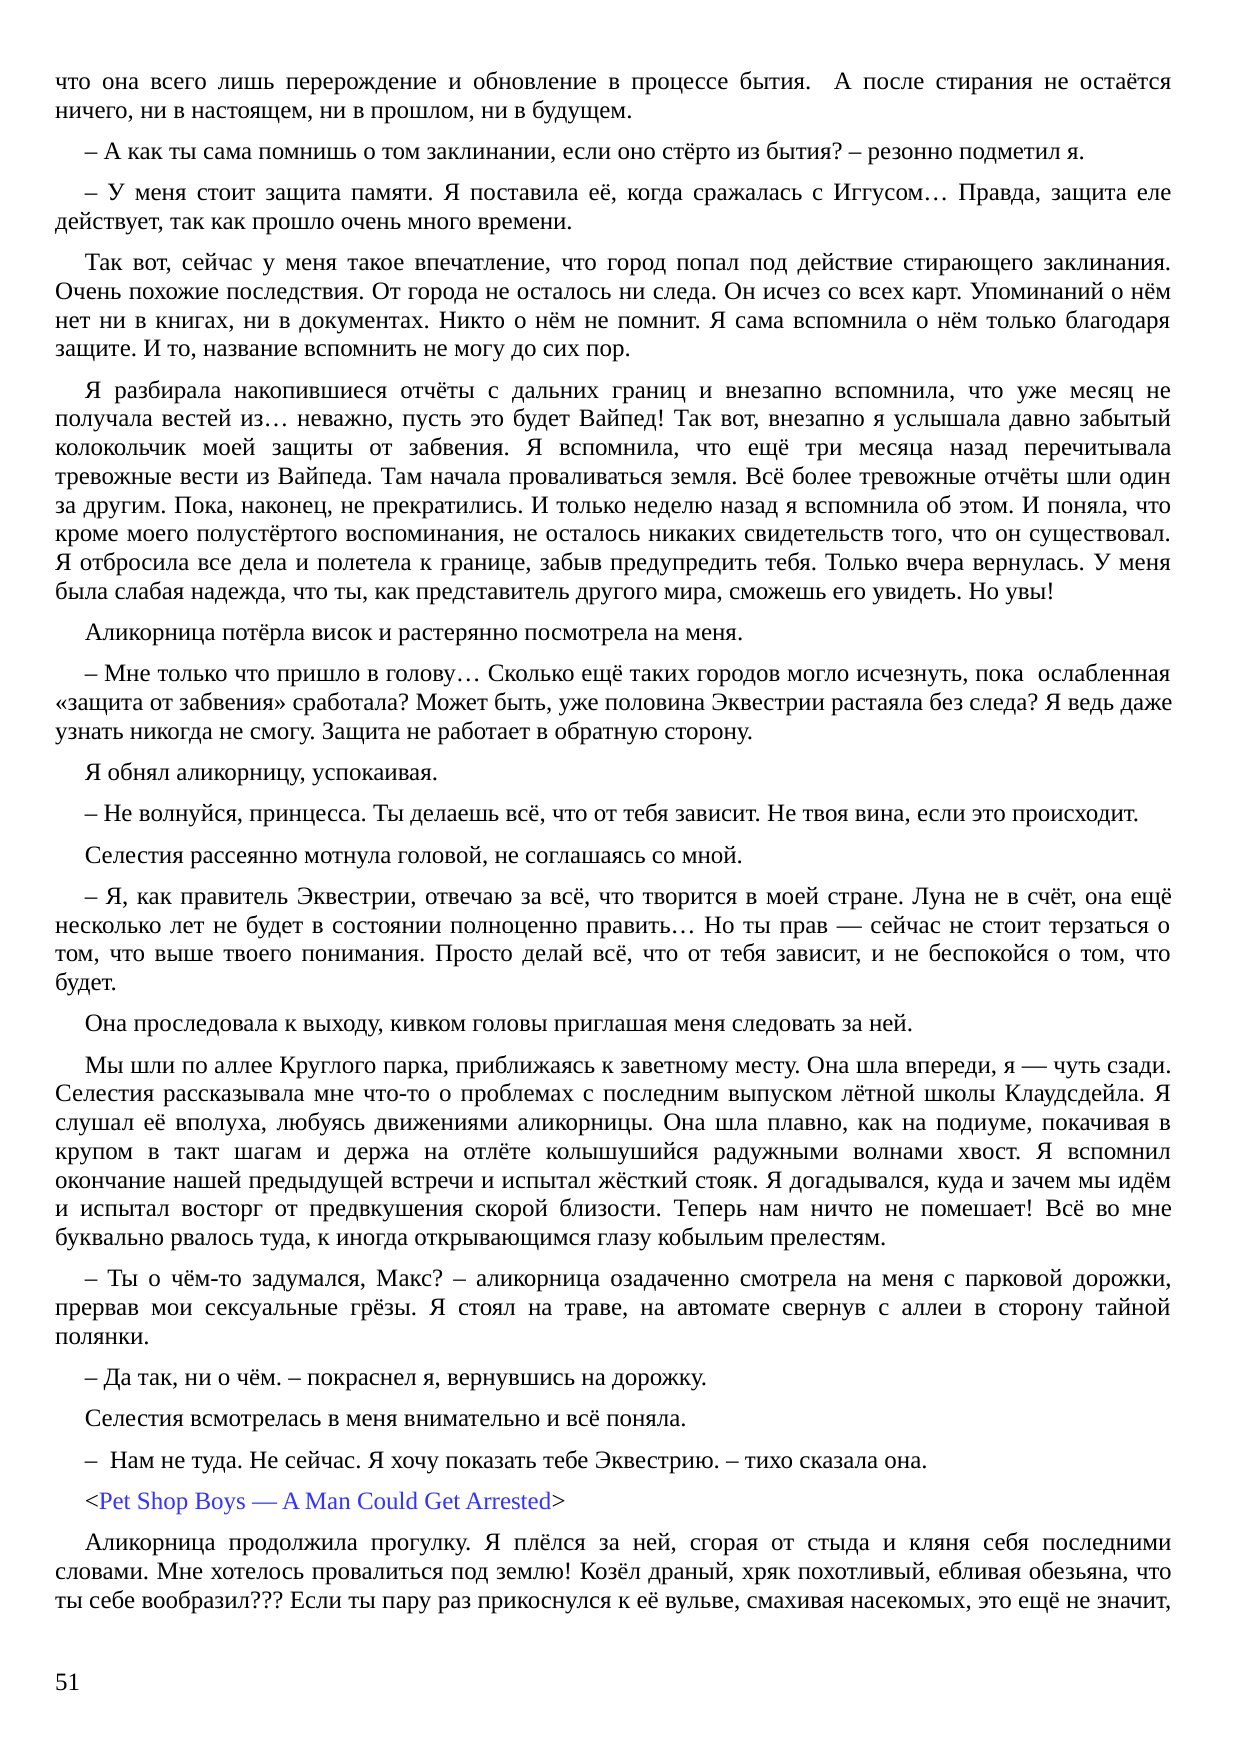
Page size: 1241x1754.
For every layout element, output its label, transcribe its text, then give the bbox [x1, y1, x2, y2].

text <Pet Shop Boys — A Man Could Get Arrested> [55, 1486, 1173, 1515]
text – У меня стоит защита памяти. Я поставила её, когда сражалась с Иггусом… Правда, защита еле действует, так как прошло очень много времени. [55, 177, 1173, 235]
text – Я, как правитель Эквестрии, отвечаю за всё, что творится в моей стране. Луна не в счёт, она ещё несколько лет не будет в состоянии полноценно править… Но ты прав — сейчас не стоит терзаться о том, что выше твоего понимания. Просто делай всё, что от тебя зависит, и не беспокойся о том, что будет. [55, 881, 1173, 996]
text Я разбирала накопившиеся отчёты с дальних границ и внезапно вспомнила, что уже месяц не получала вестей из… неважно, пусть это будет Вайпед! Так вот, внезапно я услышала давно забытый колокольчик моей защиты от забвения. Я вспомнила, что ещё три месяца назад перечитывала тревожные вести из Вайпеда. Там начала проваливаться земля. Всё более тревожные отчёты шли один за другим. Пока, наконец, не прекратились. И только неделю назад я вспомнила об этом. И поняла, что кроме моего полустёртого воспоминания, не осталось никаких свидетельств того, что он существовал. Я отбросила все дела и полетела к границе, забыв предупредить тебя. Только вчера вернулась. У меня была слабая надежда, что ты, как представитель другого мира, сможешь его увидеть. Но увы! [55, 375, 1173, 605]
text Так вот, сейчас у меня такое впечатление, что город попал под действие стирающего заклинания. Очень похожие последствия. От города не осталось ни следа. Он исчез со всех карт. Упоминаний о нём нет ни в книгах, ни в документах. Никто о нём не помнит. Я сама вспомнила о нём только благодаря защите. И то, название вспомнить не могу до сих пор. [55, 247, 1173, 362]
text Аликорница продолжила прогулку. Я плёлся за ней, сгорая от стыда и кляня себя последними словами. Мне хотелось провалиться под землю! Козёл драный, хряк похотливый, ебливая обезьяна, что ты себе вообразил??? Если ты пару раз прикоснулся к её вульве, смахивая насекомых, это ещё не значит, [55, 1527, 1173, 1613]
text Она проследовала к выходу, кивком головы приглашая меня следовать за ней. [55, 1008, 1173, 1037]
text – Мне только что пришло в голову… Сколько ещё таких городов могло исчезнуть, пока ослабленная «защита от забвения» сработала? Может быть, уже половина Эквестрии растаяла без следа? Я ведь даже узнать никогда не смогу. Защита не работает в обратную сторону. [55, 658, 1173, 745]
text что она всего лишь перерождение и обновление в процессе бытия. А после стирания не остаётся ничего, ни в настоящем, ни в прошлом, ни в будущем. [55, 66, 1173, 123]
text – Не волнуйся, принцесса. Ты делаешь всё, что от тебя зависит. Не твоя вина, если это происходит. [55, 798, 1173, 827]
text Я обнял аликорницу, успокаивая. [55, 757, 1173, 786]
text – Ты о чём-то задумался, Макс? – аликорница озадаченно смотрела на меня с парковой дорожки, прервав мои сексуальные грёзы. Я стоял на траве, на автомате свернув с аллеи в сторону тайной полянки. [55, 1263, 1173, 1350]
text – Да так, ни о чём. – покраснел я, вернувшись на дорожку. [55, 1362, 1173, 1391]
text – А как ты сама помнишь о том заклинании, если оно стёрто из бытия? – резонно подметил я. [55, 136, 1173, 165]
text Аликорница потёрла висок и растерянно посмотрела на меня. [55, 617, 1173, 646]
text Селестия всмотрелась в меня внимательно и всё поняла. [55, 1403, 1173, 1432]
text – Нам не туда. Не сейчас. Я хочу показать тебе Эквестрию. – тихо сказала она. [55, 1445, 1173, 1473]
text Селестия рассеянно мотнула головой, не соглашаясь со мной. [55, 840, 1173, 868]
text Мы шли по аллее Круглого парка, приближаясь к заветному месту. Она шла впереди, я — чуть cзади. Селестия рассказывала мне что-то о проблемах с последним выпуском лётной школы Клаудсдейла. Я слушал её вполуха, любуясь движениями аликорницы. Она шла плавно, как на подиуме, покачивая в крупом в такт шагам и держа на отлёте колышушийся радужными волнами хвост. Я вспомнил окончание нашей предыдущей встречи и испытал жёсткий стояк. Я догадывался, куда и зачем мы идём и испытал восторг от предвкушения скорой близости. Теперь нам ничто не помешает! Всё во мне буквально рвалось туда, к иногда открывающимся глазу кобыльим прелестям. [55, 1050, 1173, 1251]
